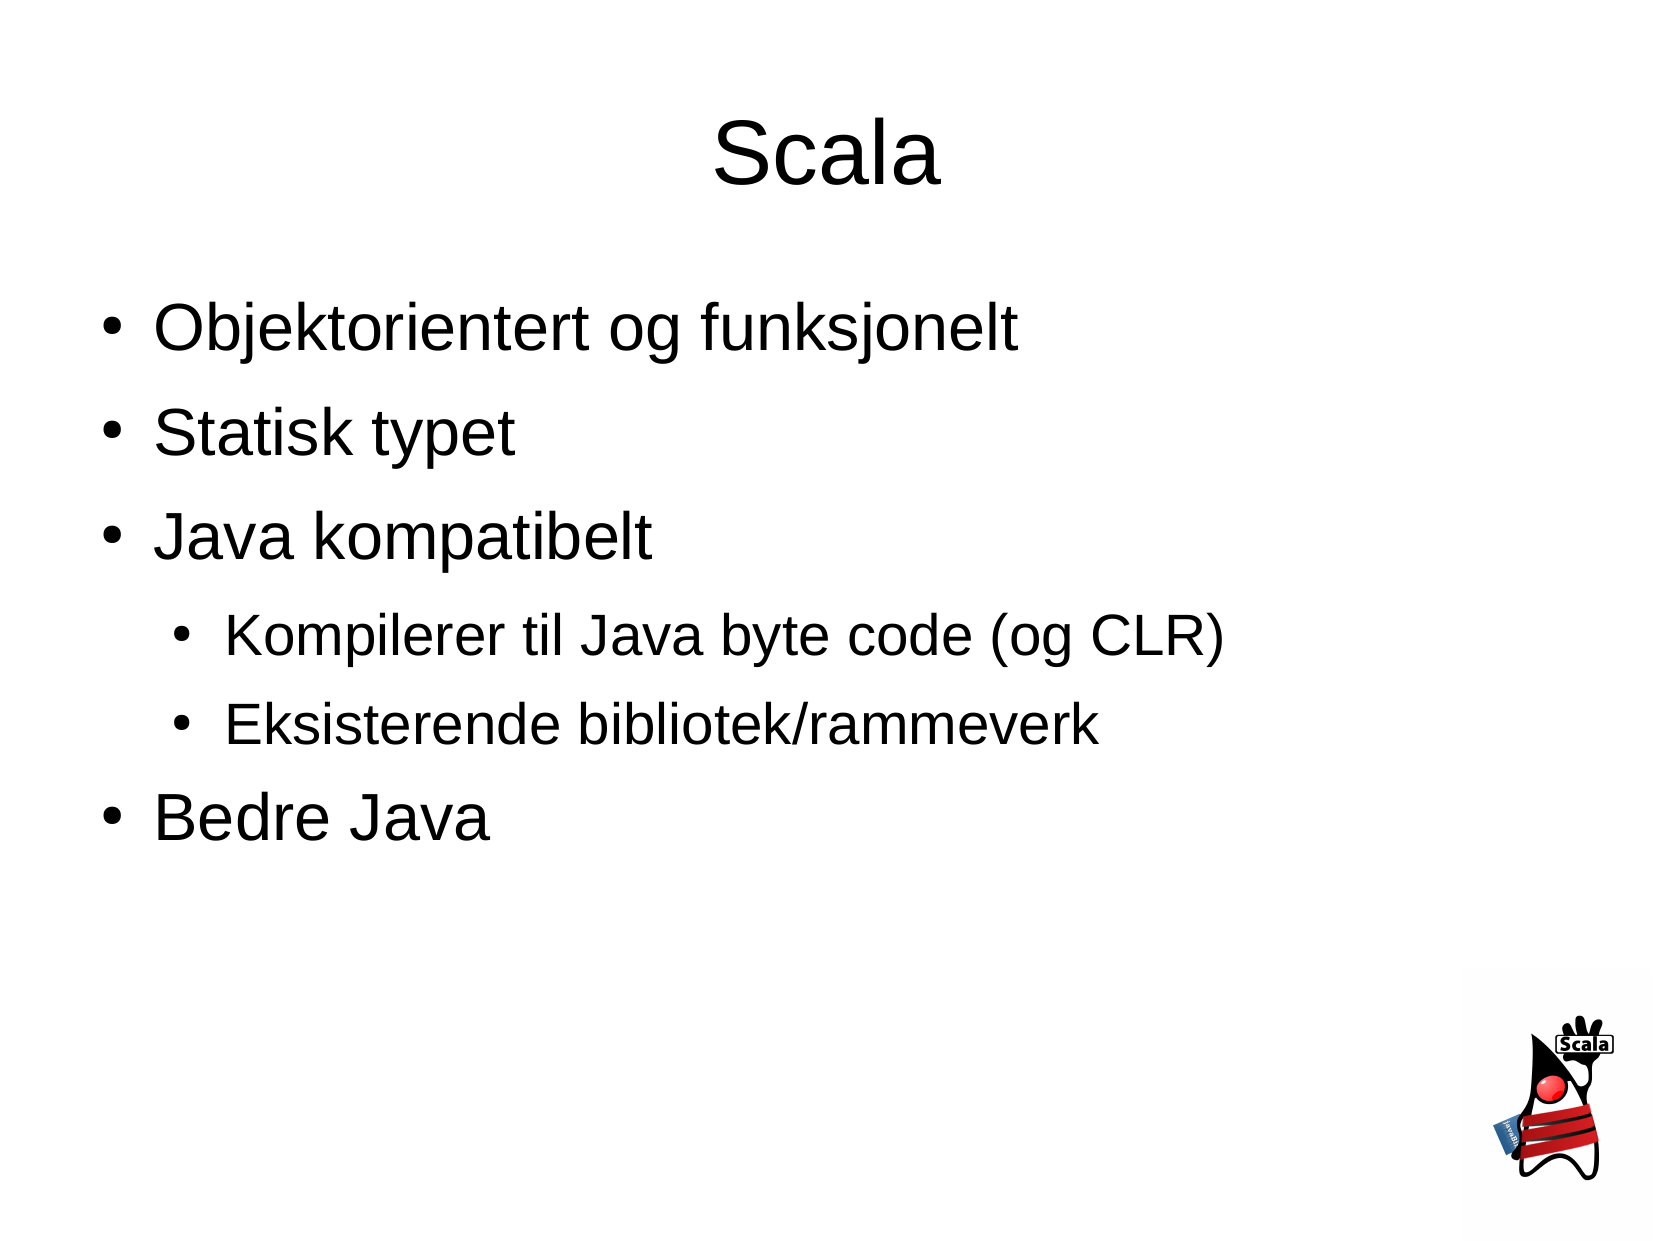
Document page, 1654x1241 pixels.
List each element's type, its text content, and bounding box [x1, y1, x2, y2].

title Scala [82, 56, 1571, 250]
list Objektorientert og funksjonelt Statisk typet Java kompatibelt Kompilerer til Java byte code (og CLR) Eksisterende bibliotek/rammeverk Bedre Java [82, 290, 1571, 1109]
picture [1462, 969, 1654, 1241]
